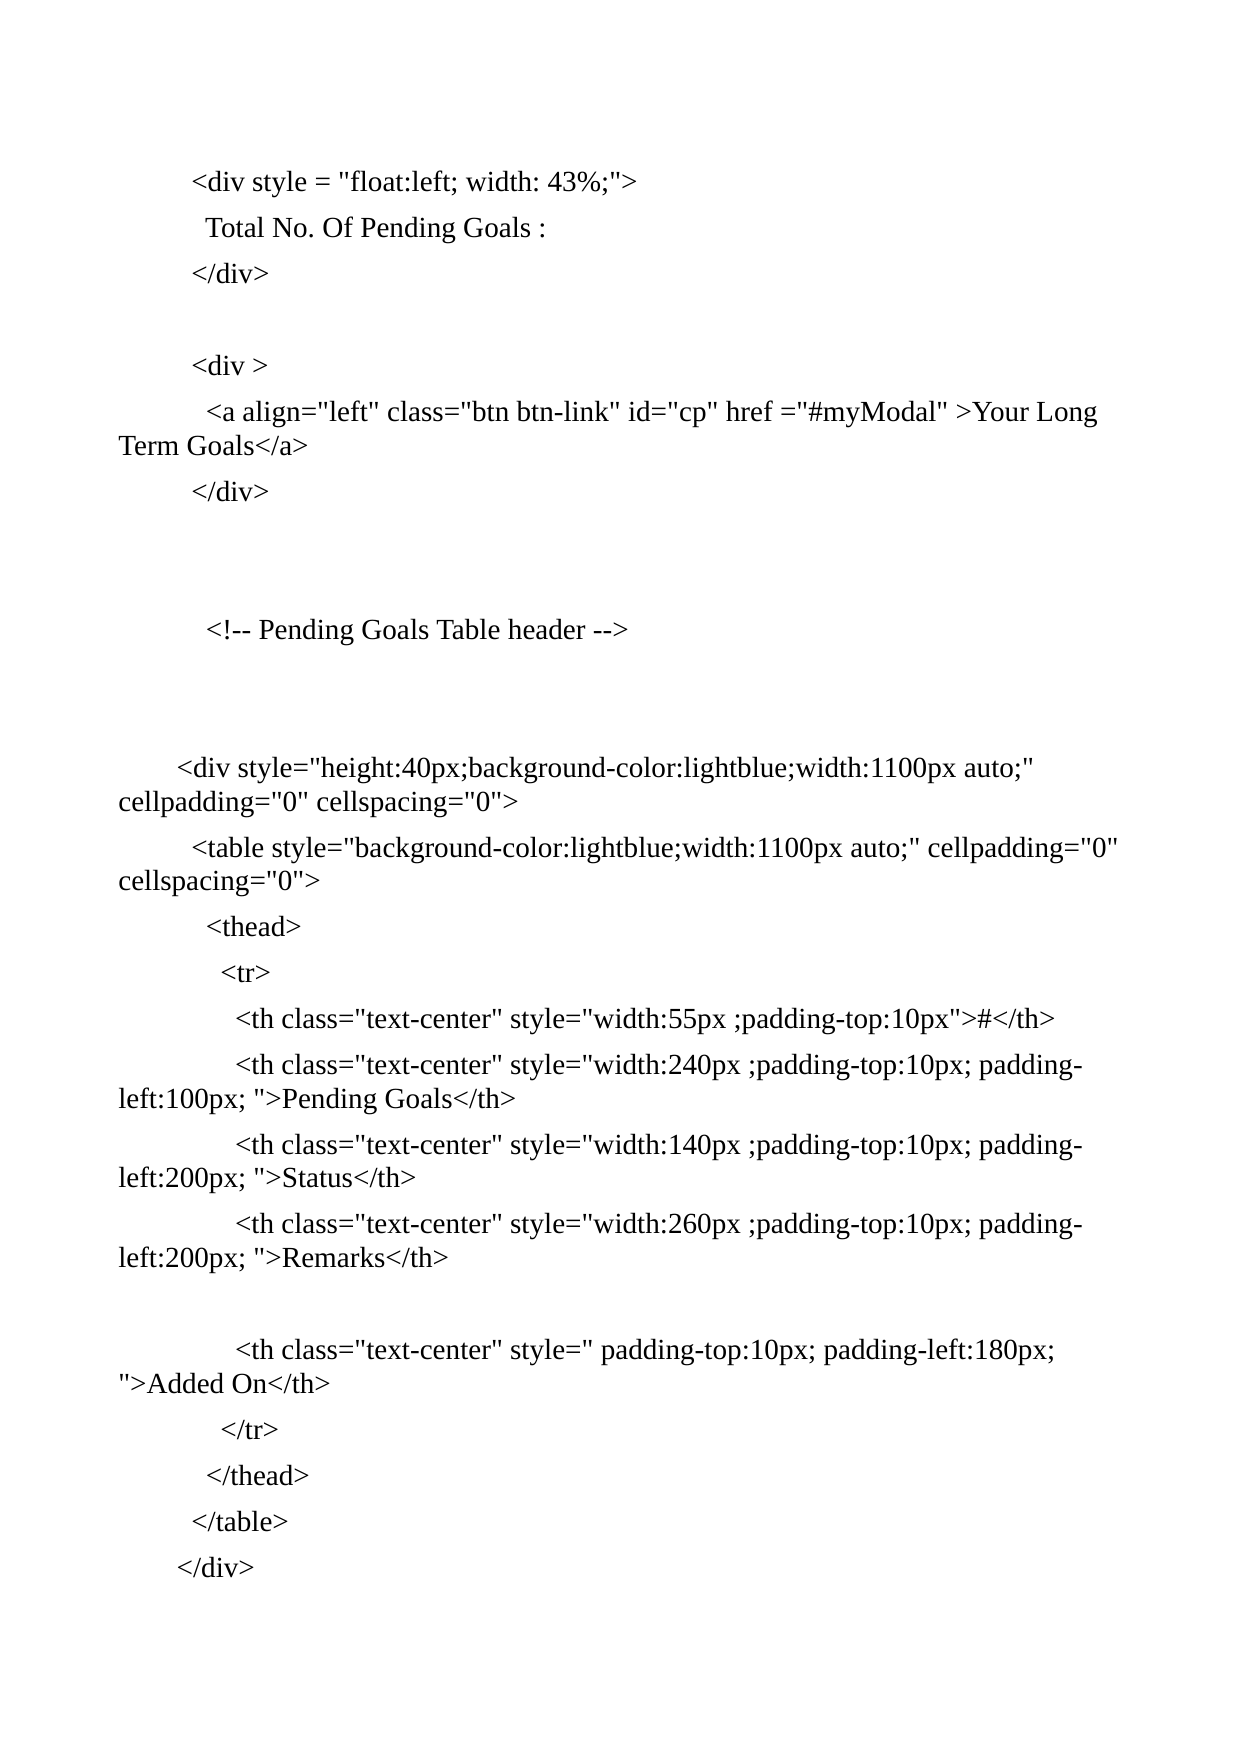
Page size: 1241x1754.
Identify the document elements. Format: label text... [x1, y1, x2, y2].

text <a align="left" class="btn btn-link" id="cp" href ="#myModal" >Your Long Term Goals</a> [118, 394, 1122, 461]
text </div> [118, 1550, 1122, 1583]
text <tr> [118, 955, 1122, 989]
text </table> [118, 1504, 1122, 1537]
text <div > [118, 348, 1122, 382]
text <table style="background-color:lightblue;width:1100px auto;" cellpadding="0" cellspacing="0"> [118, 830, 1122, 897]
text <div style = "float:left; width: 43%;"> [118, 164, 1122, 198]
text <th class="text-center" style="width:260px ;padding-top:10px; padding-left:200px; ">Remarks</th> [118, 1207, 1122, 1274]
text <thead> [118, 909, 1122, 943]
text <!-- Pending Goals Table header --> [118, 612, 1122, 646]
text <th class="text-center" style="width:240px ;padding-top:10px; padding-left:100px; ">Pending Goals</th> [118, 1047, 1122, 1114]
text Total No. Of Pending Goals : [118, 210, 1122, 244]
text <th class="text-center" style="width:55px ;padding-top:10px">#</th> [118, 1001, 1122, 1035]
text <th class="text-center" style="width:140px ;padding-top:10px; padding-left:200px; ">Status</th> [118, 1127, 1122, 1194]
text </tr> [118, 1412, 1122, 1445]
text </div> [118, 256, 1122, 290]
text </div> [118, 474, 1122, 507]
text <div style="height:40px;background-color:lightblue;width:1100px auto;" cellpadding="0" cellspacing="0"> [118, 750, 1122, 817]
text <th class="text-center" style=" padding-top:10px; padding-left:180px; ">Added On</th> [118, 1332, 1122, 1399]
text </thead> [118, 1458, 1122, 1491]
